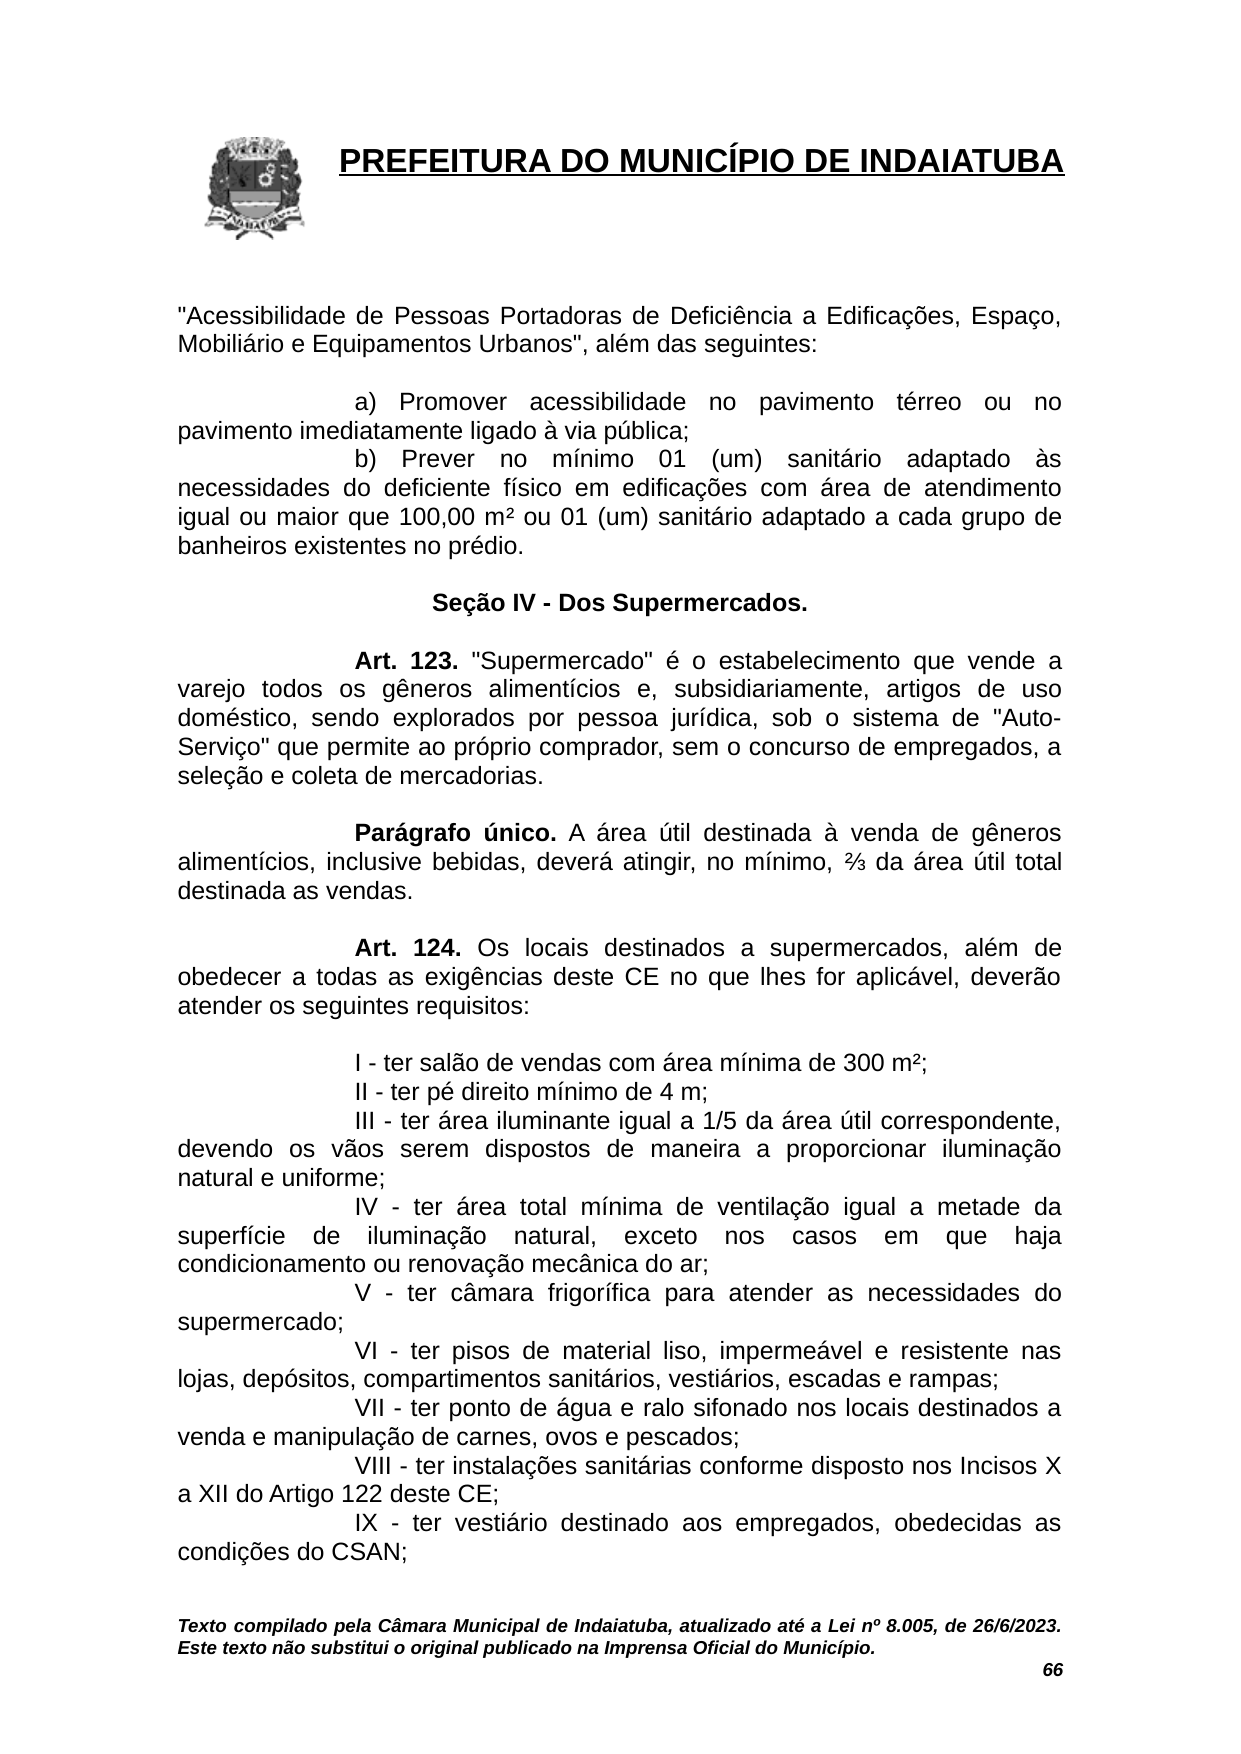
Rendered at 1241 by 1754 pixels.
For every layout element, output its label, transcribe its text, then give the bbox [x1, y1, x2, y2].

text II - ter pé direito mínimo de 4 m; [177, 1077, 1063, 1106]
text IX - ter vestiário destinado aos empregados, obedecidas as condições do CSAN; [177, 1508, 1063, 1566]
text Art. 124. Os locais destinados a supermercados, além de obedecer a todas as exigências deste CE no que lhes for aplicável, deverão atender os seguintes requisitos: [177, 933, 1063, 1019]
text VI - ter pisos de material liso, impermeável e resistente nas lojas, depósitos, compartimentos sanitários, vestiários, escadas e rampas; [177, 1336, 1063, 1393]
text b) Prever no mínimo 01 (um) sanitário adaptado às necessidades do deficiente físico em edificações com área de atendimento igual ou maior que 100,00 m² ou 01 (um) sanitário adaptado a cada grupo de banheiros existentes no prédio. [177, 444, 1063, 559]
text Parágrafo único. A área útil destinada à venda de gêneros alimentícios, inclusive bebidas, deverá atingir, no mínimo, ⅔ da área útil total destinada as vendas. [177, 818, 1063, 904]
text Seção IV - Dos Supermercados. [177, 588, 1063, 617]
text III - ter área iluminante igual a 1/5 da área útil correspondente, devendo os vãos serem dispostos de maneira a proporcionar iluminação natural e uniforme; [177, 1106, 1063, 1192]
text a) Promover acessibilidade no pavimento térreo ou no pavimento imediatamente ligado à via pública; [177, 387, 1063, 444]
text V - ter câmara frigorífica para atender as necessidades do supermercado; [177, 1278, 1063, 1336]
text VII - ter ponto de água e ralo sifonado nos locais destinados a venda e manipulação de carnes, ovos e pescados; [177, 1393, 1063, 1451]
text "Acessibilidade de Pessoas Portadoras de Deficiência a Edificações, Espaço, Mobiliário e Equipamentos Urbanos", além das seguintes: [177, 301, 1063, 358]
text I - ter salão de vendas com área mínima de 300 m²; [177, 1048, 1063, 1077]
text VIII - ter instalações sanitárias conforme disposto nos Incisos X a XII do Artigo 122 deste CE; [177, 1451, 1063, 1508]
text IV - ter área total mínima de ventilação igual a metade da superfície de iluminação natural, exceto nos casos em que haja condicionamento ou renovação mecânica do ar; [177, 1192, 1063, 1278]
text Art. 123. "Supermercado" é o estabelecimento que vende a varejo todos os gêneros alimentícios e, subsidiariamente, artigos de uso doméstico, sendo explorados por pessoa jurídica, sob o sistema de "Auto-Serviço" que permite ao próprio comprador, sem o concurso de empregados, a seleção e coleta de mercadorias. [177, 646, 1063, 789]
